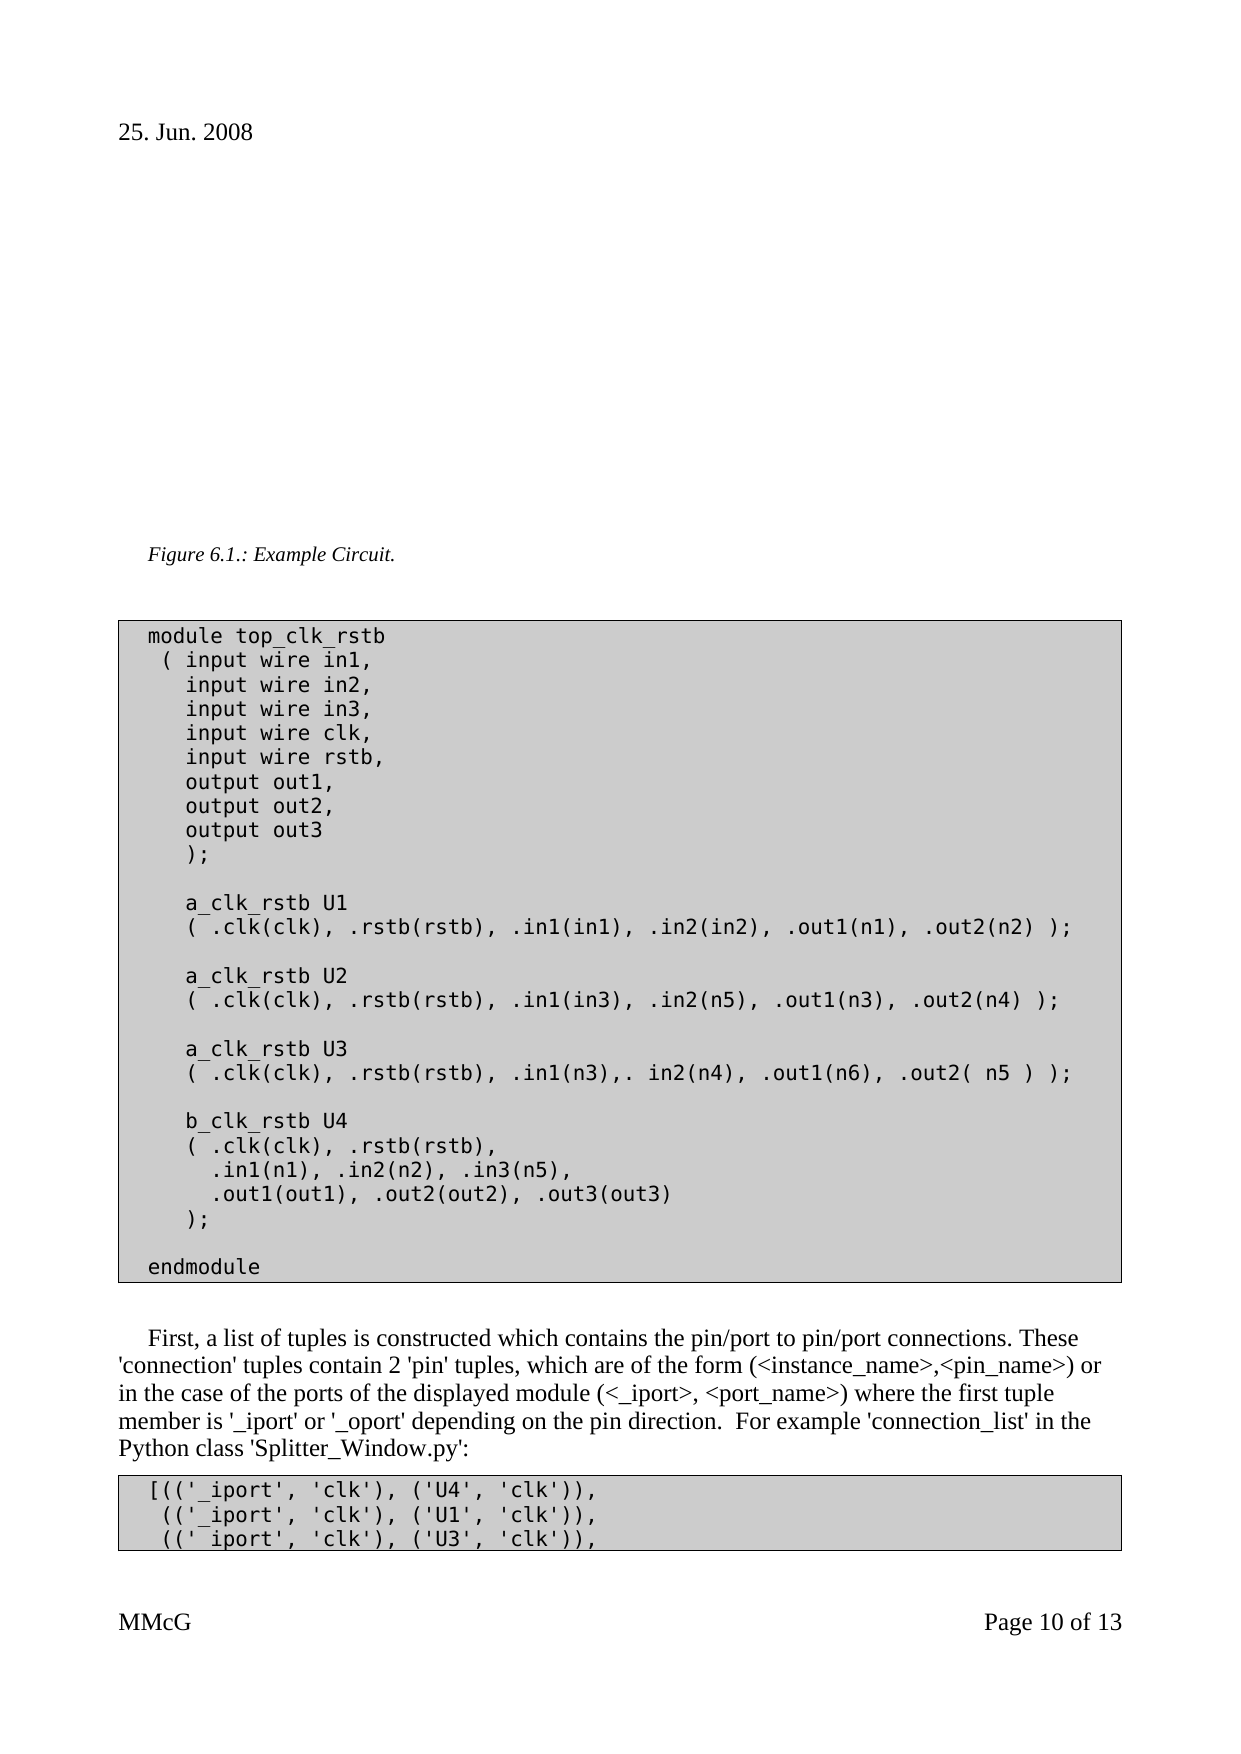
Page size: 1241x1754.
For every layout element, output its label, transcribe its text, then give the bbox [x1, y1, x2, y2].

text module top_clk_rstb [119, 621, 1121, 644]
text a_clk_rstb U2 [119, 960, 1121, 984]
text input wire in3, [119, 693, 1121, 717]
text input wire clk, [119, 717, 1121, 742]
text (('_iport', 'clk'), ('U3', 'clk')), [119, 1523, 1121, 1550]
text First, a list of tuples is constructed which contains the pin/port to pin/port connections. These 'connection' tuples contain 2 'pin' tuples, which are of the form (<instance_name>,<pin_name>) or in the case of the ports of the displayed module (<_iport>, <port_name>) where the first tuple member is '_iport' or '_oport' depending on the pin direction. For example 'connection_list' in the Python class 'Splitter_Window.py': [118, 1324, 1122, 1462]
text ( .clk(clk), .rstb(rstb), [119, 1130, 1121, 1154]
text ( .clk(clk), .rstb(rstb), .in1(n3),. in2(n4), .out1(n6), .out2( n5 ) ); [119, 1057, 1121, 1081]
text b_clk_rstb U4 [119, 1106, 1121, 1130]
text output out2, [119, 790, 1121, 814]
text endmodule [119, 1251, 1121, 1282]
text ( input wire in1, [119, 644, 1121, 669]
text (('_iport', 'clk'), ('U1', 'clk')), [119, 1499, 1121, 1523]
text ); [119, 1203, 1121, 1227]
text Figure 6.1.: Example Circuit. [118, 175, 1118, 566]
text .out1(out1), .out2(out2), .out3(out3) [119, 1178, 1121, 1203]
text a_clk_rstb U3 [119, 1033, 1121, 1057]
text output out1, [119, 766, 1121, 790]
text [(('_iport', 'clk'), ('U4', 'clk')), [119, 1476, 1121, 1499]
text ( .clk(clk), .rstb(rstb), .in1(in3), .in2(n5), .out1(n3), .out2(n4) ); [119, 984, 1121, 1008]
text output out3 [119, 814, 1121, 839]
text input wire in2, [119, 669, 1121, 693]
text input wire rstb, [119, 742, 1121, 766]
text ); [119, 839, 1121, 863]
text ( .clk(clk), .rstb(rstb), .in1(in1), .in2(in2), .out1(n1), .out2(n2) ); [119, 911, 1121, 936]
text .in1(n1), .in2(n2), .in3(n5), [119, 1154, 1121, 1178]
text a_clk_rstb U1 [119, 887, 1121, 911]
